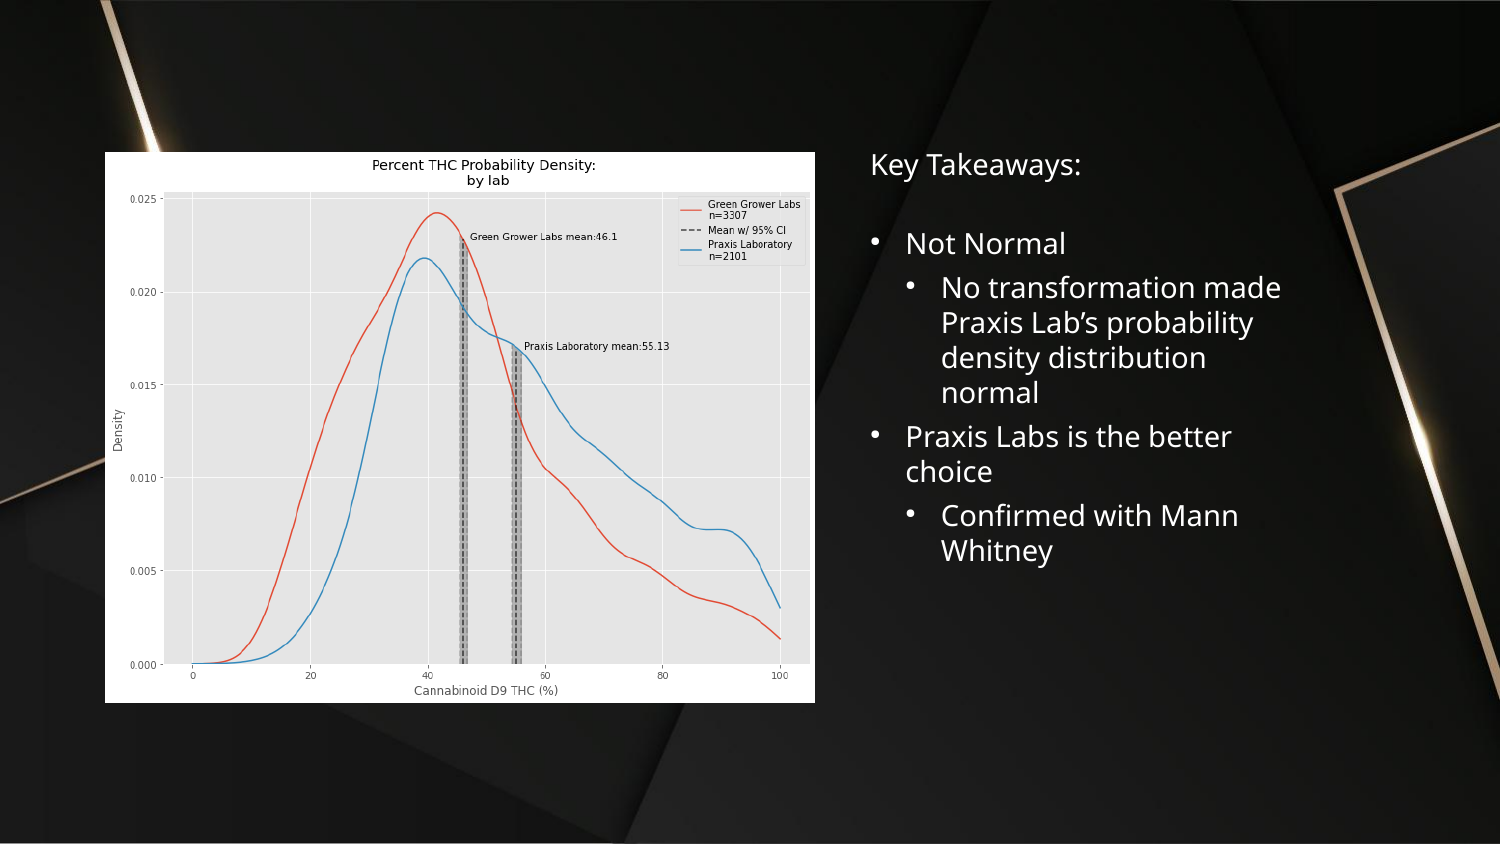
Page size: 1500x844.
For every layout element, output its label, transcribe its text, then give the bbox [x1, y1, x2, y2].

text_box Key Takeaways: Not Normal No transformation made Praxis Lab’s probability density distribution normal Praxis Labs is the better choice Confirmed with Mann Whitney [855, 316, 1321, 392]
picture [0, 0, 1500, 844]
